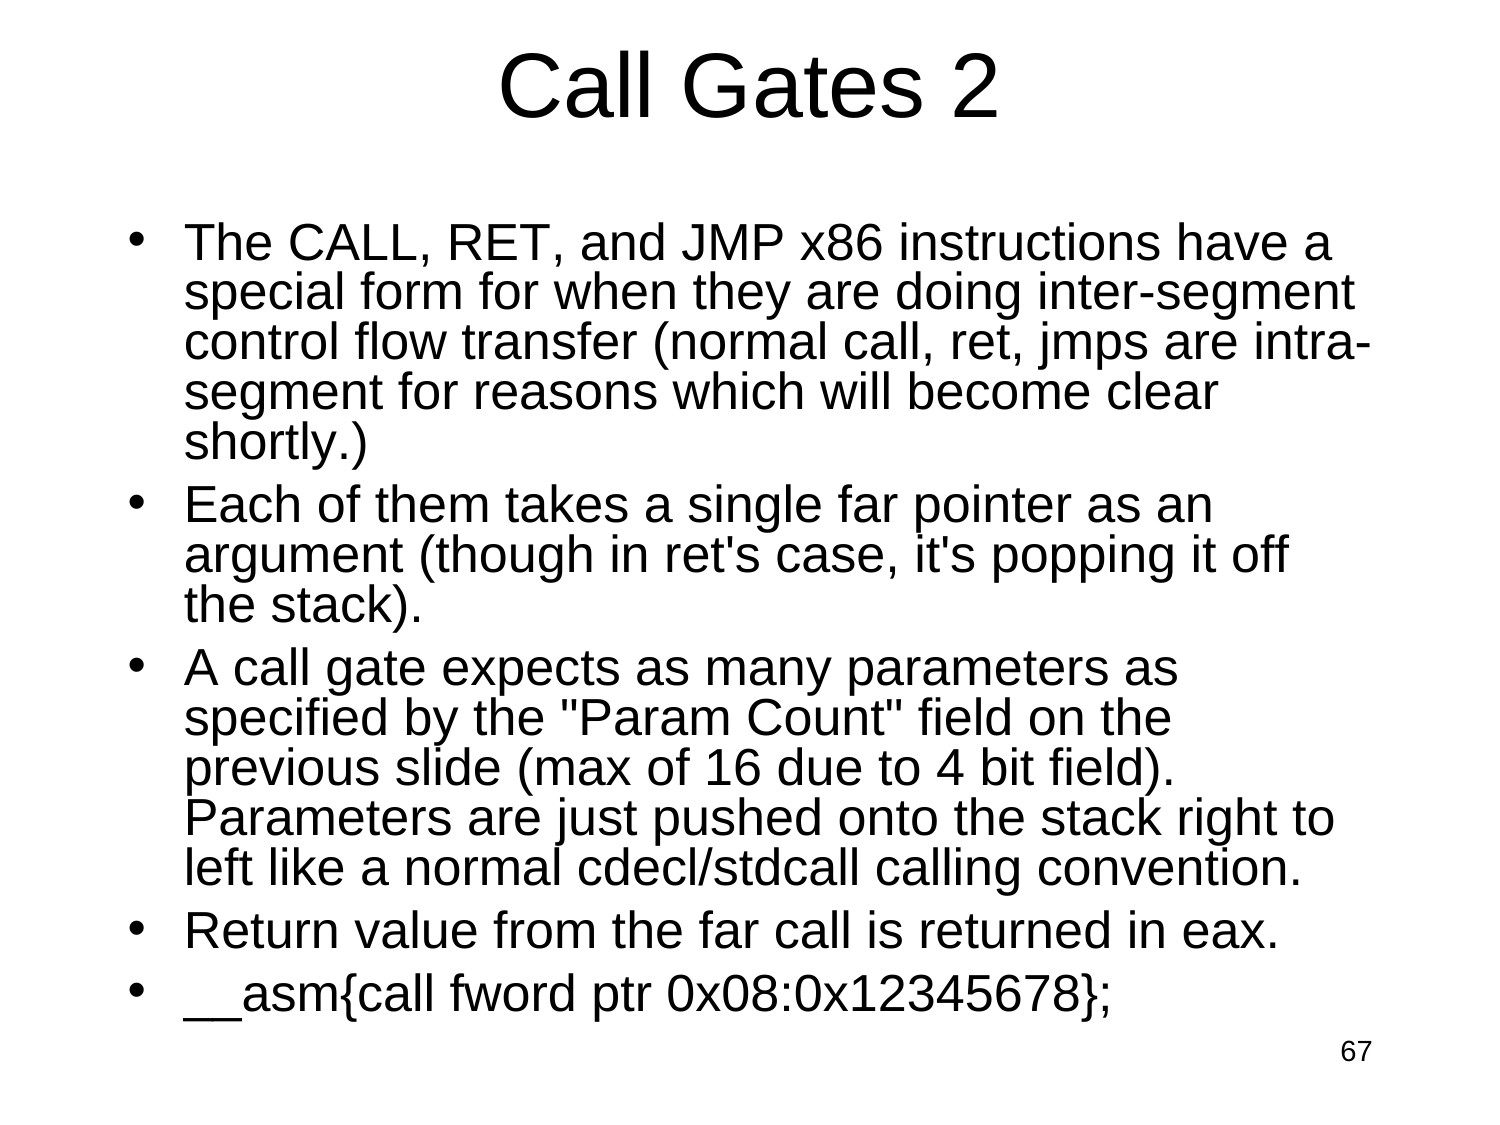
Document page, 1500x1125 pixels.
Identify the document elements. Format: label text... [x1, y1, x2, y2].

text_box [1074, 1025, 1388, 1101]
list The CALL, RET, and JMP x86 instructions have a special form for when they are doing inter-segment control flow transfer (normal call, ret, jmps are intra-segment for reasons which will become clear shortly.) Each of them takes a single far pointer as an argument (though in ret's case, it's popping it off the stack). A call gate expects as many parameters as specified by the "Param Count" field on the previous slide (max of 16 due to 4 bit field). Parameters are just pushed onto the stack right to left like a normal cdecl/stdcall calling convention. Return value from the far call is returned in eax. __asm{call fword ptr 0x08:0x12345678}; [112, 212, 1388, 1101]
title Call Gates 2 [112, 0, 1388, 175]
